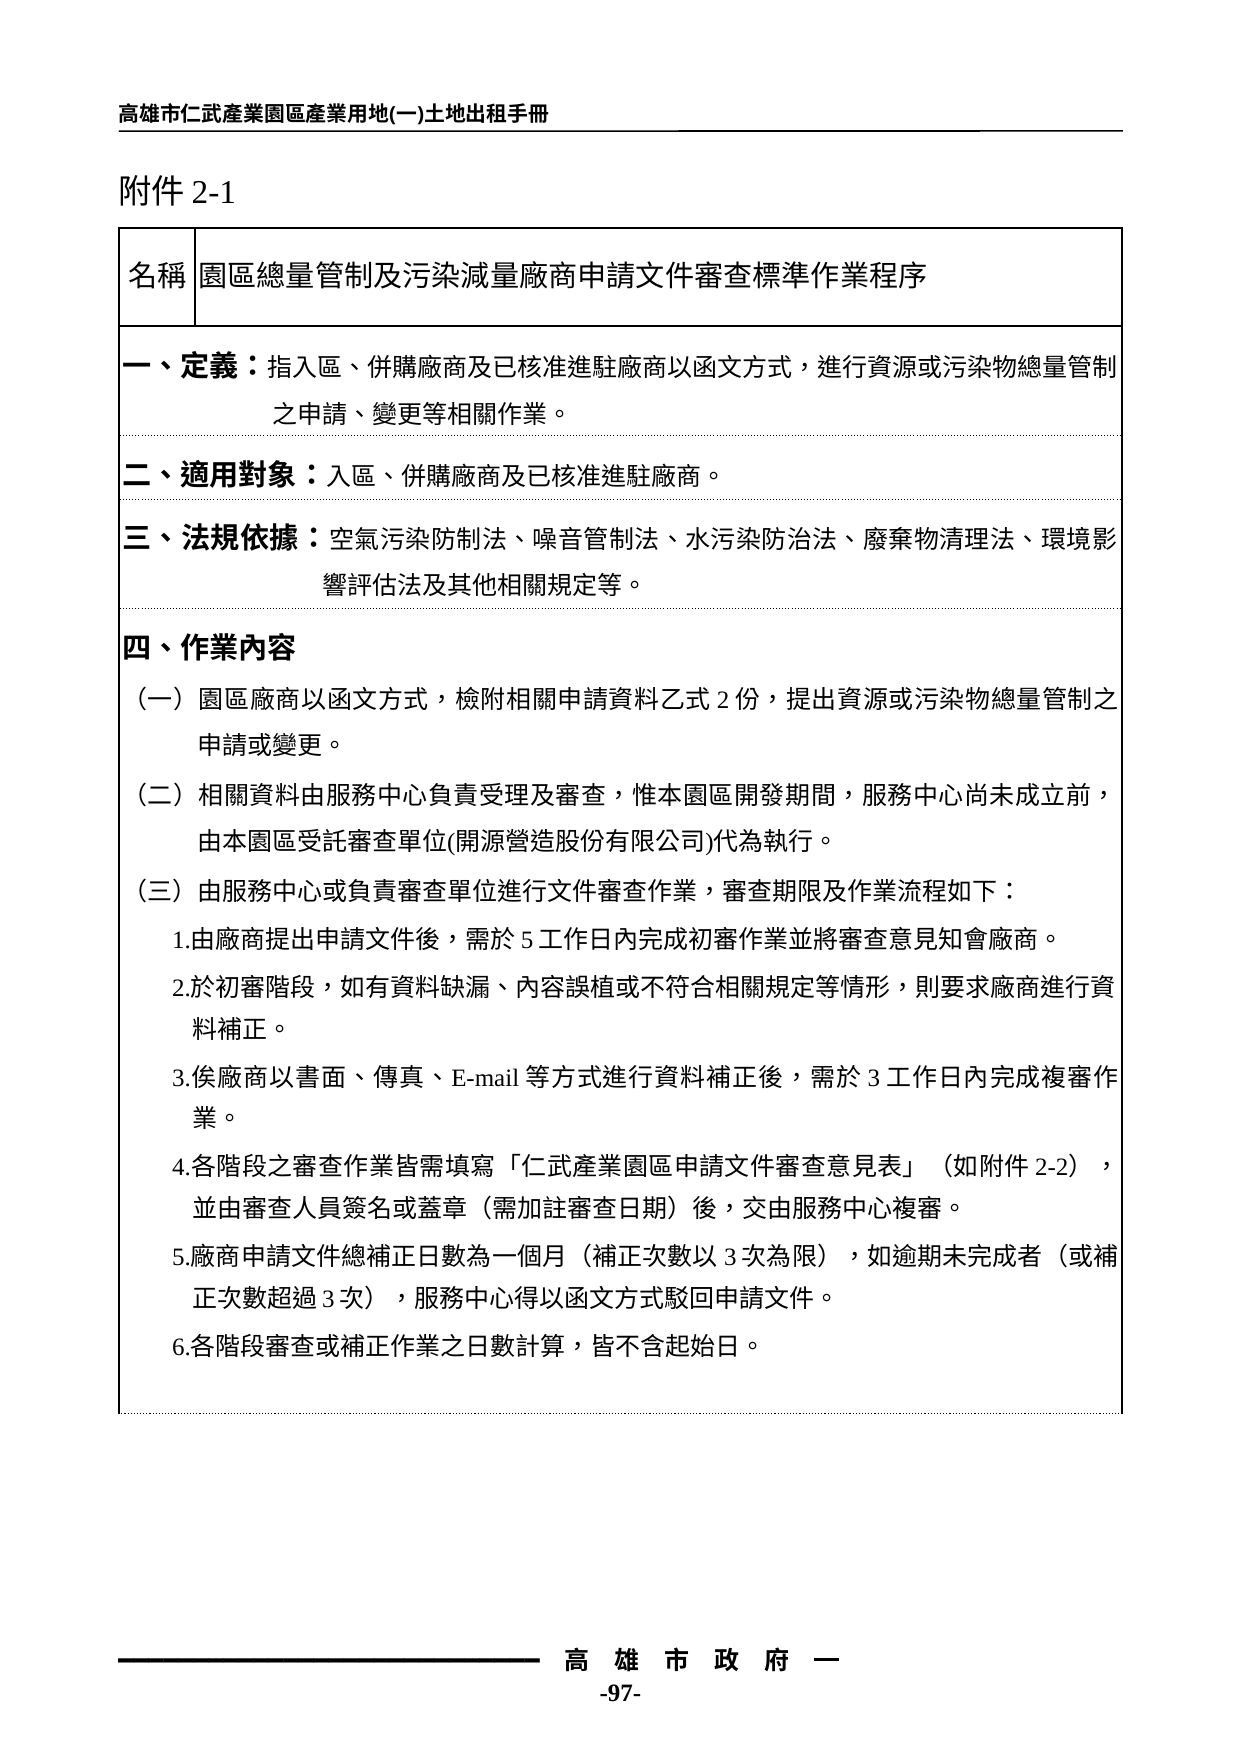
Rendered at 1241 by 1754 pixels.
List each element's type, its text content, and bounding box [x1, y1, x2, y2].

table_header 園區總量管制及污染減量廠商申請文件審查標準作業程序 [196, 229, 1121, 325]
table_cell 三、法規依據：空氣污染防制法、噪音管制法、水污染防治法、廢棄物清理法、環境影響評估法及其他相關規定等。 [120, 499, 1121, 608]
table_cell 一、定義：指入區、併購廠商及已核准進駐廠商以函文方式，進行資源或污染物總量管制之申請、變更等相關作業。 [120, 327, 1121, 435]
table_cell 二、適用對象：入區、併購廠商及已核准進駐廠商。 [120, 435, 1121, 499]
table_header 名稱 [120, 229, 194, 325]
subtitle 附件2-1 [118, 160, 1122, 214]
table_cell 四、作業內容 （一）園區廠商以函文方式，檢附相關申請資料乙式2份，提出資源或污染物總量管制之申請或變更。 （二）相關資料由服務中心負責受理及審查，惟本園區開發期間，服務中心尚未成立前，由本園區受託審查單位(開源營造股份有限公司)代為執行。 （三）由服務中心或負責審查單位進行文件審查作業，審查期限及作業流程如下： 1.由廠商提出申請文件後，需於5工作日內完成初審作業並將審查意見知會廠商。 2.於初審階段，如有資料缺漏、內容誤植或不符合相關規定等情形，則要求廠商進行資料補正。 3.俟廠商以書面、傳真、E-mail等方式進行資料補正後，需於3工作日內完成複審作業。 4.各階段之審查作業皆需填寫「仁武產業園區申請文件審查意見表」（如附件2-2），並由審查人員簽名或蓋章（需加註審查日期）後，交由服務中心複審。 5.廠商申請文件總補正日數為一個月（補正次數以3次為限），如逾期未完成者（或補正次數超過3次），服務中心得以函文方式駁回申請文件。 6.各階段審查或補正作業之日數計算，皆不含起始日。 [120, 608, 1121, 1413]
